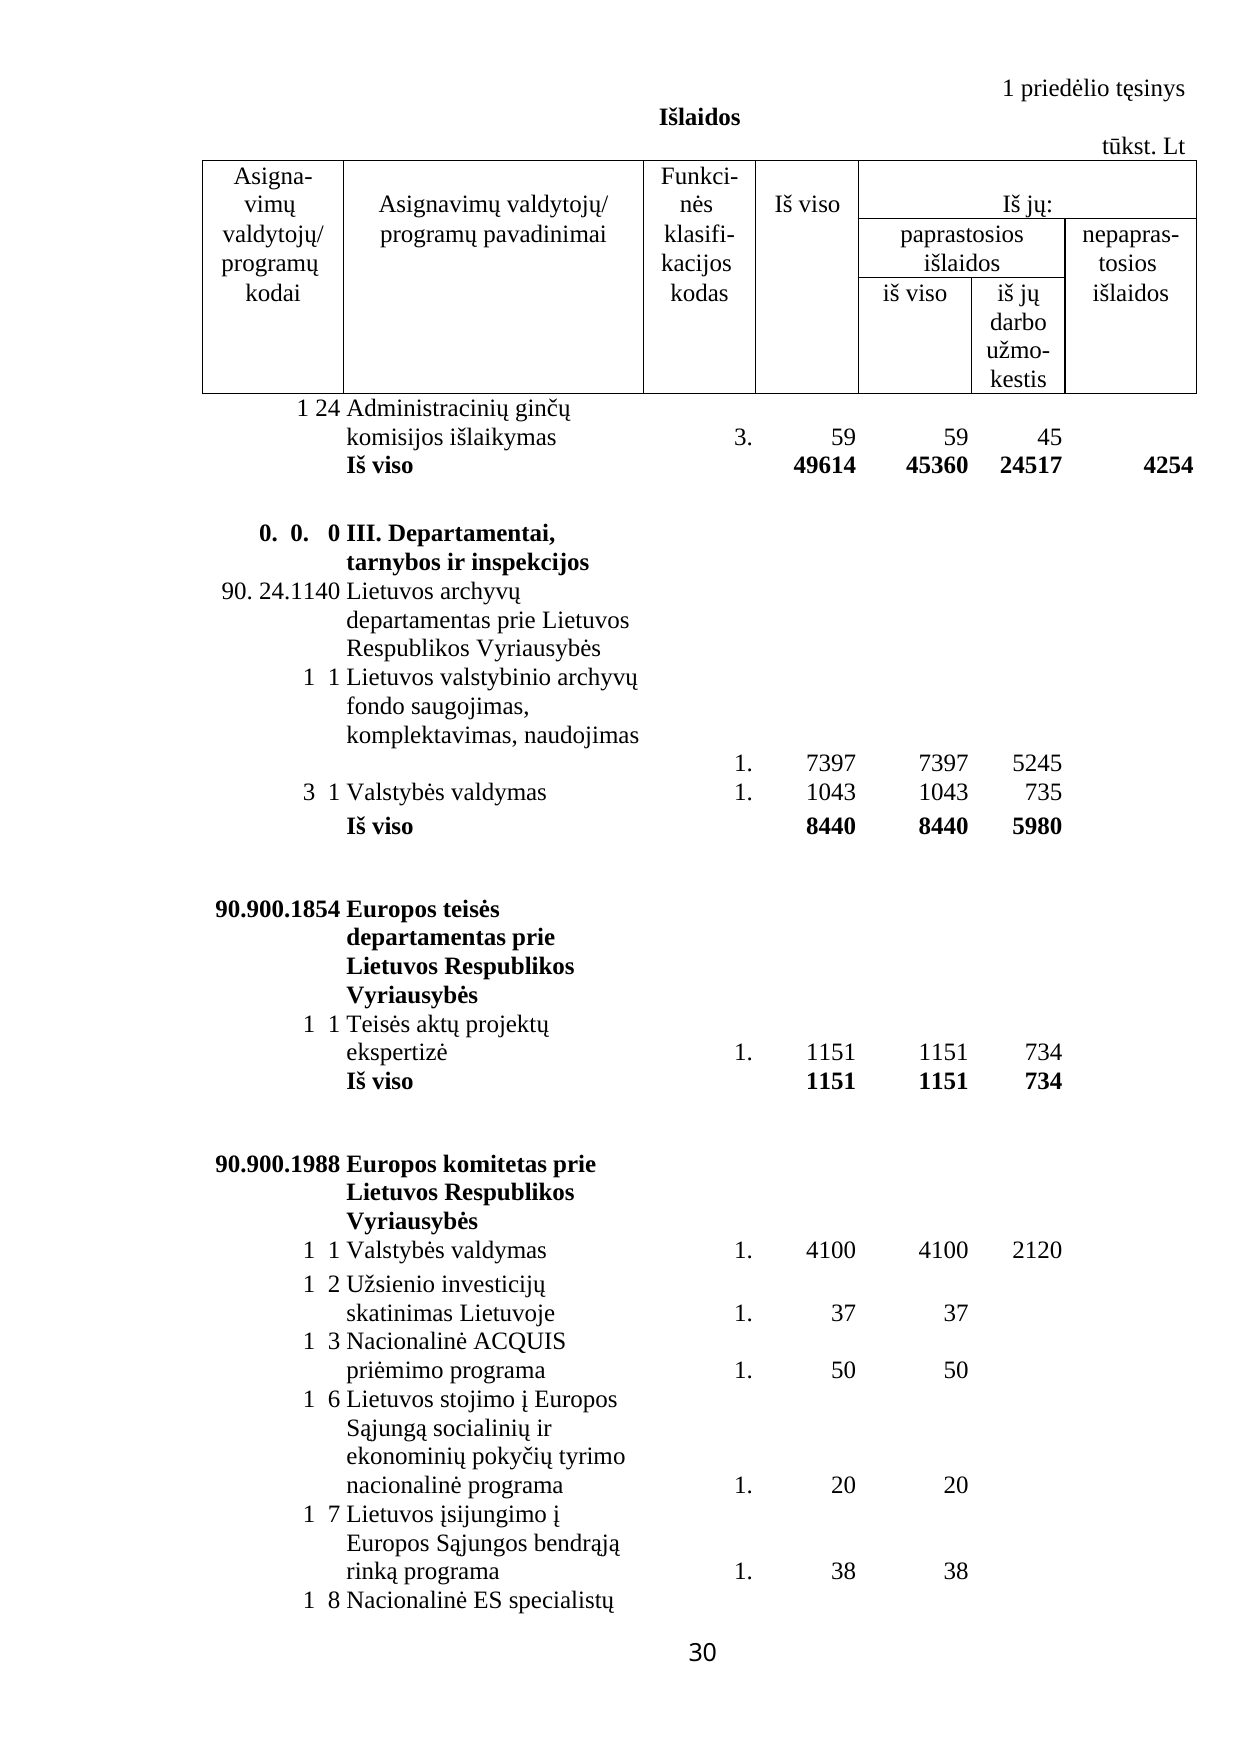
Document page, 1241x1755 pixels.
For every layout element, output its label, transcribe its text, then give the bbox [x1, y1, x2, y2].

table_cell [203, 845, 343, 894]
table_cell [203, 1066, 343, 1100]
table_cell [1065, 519, 1196, 576]
table_cell 1 24 [203, 394, 343, 450]
table_cell [1065, 1269, 1196, 1326]
table_cell [971, 845, 1065, 894]
table_cell 1. [643, 1384, 756, 1499]
table_cell 1043 [756, 777, 859, 811]
table_cell [1065, 576, 1196, 662]
table_cell kodai [203, 277, 343, 393]
table_cell 50 [859, 1326, 971, 1384]
table_cell valdytojų/ programų [203, 218, 343, 277]
table_cell Iš viso [343, 450, 643, 484]
table_cell 38 [756, 1499, 859, 1585]
table_cell [203, 485, 343, 518]
table_cell Teisės aktų projektų ekspertizė [343, 1009, 643, 1066]
table_cell 1. [643, 1499, 756, 1585]
table_cell 2120 [971, 1235, 1065, 1269]
table_cell [756, 894, 859, 1009]
table_cell [344, 277, 643, 393]
table_cell [971, 1149, 1065, 1235]
table_cell paprastosios išlaidos [859, 219, 1064, 277]
table_cell [643, 1149, 756, 1235]
table_cell iš viso [859, 278, 971, 393]
table_cell [1065, 1149, 1196, 1235]
table_cell nepapras-tosios [1066, 219, 1196, 277]
table_cell Europos teisės departamentas prie Lietuvos Respublikos Vyriausybės [343, 894, 643, 1009]
table_cell Išlaidos [203, 102, 1196, 131]
table_cell 5245 [971, 662, 1065, 777]
table_cell 1151 [859, 1009, 971, 1066]
table_cell [643, 519, 756, 576]
table_cell 8440 [859, 811, 971, 845]
table_cell [859, 1100, 971, 1149]
table_cell 1. [643, 662, 756, 777]
table_cell [971, 894, 1065, 1009]
table_cell [859, 894, 971, 1009]
table_cell [1065, 662, 1196, 777]
table_cell 734 [971, 1066, 1065, 1100]
table_cell [971, 519, 1065, 576]
table_cell [1065, 777, 1196, 811]
table_cell 37 [859, 1269, 971, 1326]
table_cell 1 1 [203, 1235, 343, 1269]
table_cell 90.900.1988 [203, 1149, 343, 1235]
table_cell 1 1 [203, 662, 343, 777]
table_cell [756, 277, 858, 393]
table_cell [756, 576, 859, 662]
table_cell Užsienio investicijų skatinimas Lietuvoje [343, 1269, 643, 1326]
table_cell [971, 1585, 1065, 1619]
table_cell [203, 450, 343, 484]
table_cell 5980 [971, 811, 1065, 845]
table_cell Administracinių ginčų komisijos išlaikymas [343, 394, 643, 450]
table_cell 24517 [971, 450, 1065, 484]
table_cell [643, 894, 756, 1009]
table_cell Lietuvos įsijungimo į Europos Sąjungos bendrąją rinką programa [343, 1499, 643, 1585]
table_cell [756, 485, 859, 518]
table_cell Asignavimų valdytojų/ [344, 161, 643, 218]
table_cell [643, 1585, 756, 1619]
table_cell Asigna-vimų [203, 161, 343, 218]
table_cell 90. 24.1140 [203, 576, 343, 662]
table_cell 1 6 [203, 1384, 343, 1499]
table_cell Lietuvos archyvų departamentas prie Lietuvos Respublikos Vyriausybės [343, 576, 643, 662]
table_cell 1 1 [203, 1009, 343, 1066]
table_cell [971, 1499, 1065, 1585]
table_cell Iš viso [756, 161, 858, 218]
table_cell [1065, 845, 1196, 894]
table_cell 735 [971, 777, 1065, 811]
table_cell 8440 [756, 811, 859, 845]
table_cell [971, 485, 1065, 518]
table_cell 20 [859, 1384, 971, 1499]
table_cell [643, 1100, 756, 1149]
table_cell [643, 450, 756, 484]
table_cell [859, 519, 971, 576]
table_cell [343, 485, 643, 518]
table_cell Lietuvos valstybinio archyvų fondo saugojimas, komplektavimas, naudojimas [343, 662, 643, 777]
table_cell 7397 [756, 662, 859, 777]
table_cell 37 [756, 1269, 859, 1326]
table_cell [1065, 394, 1196, 450]
table_cell 3. [643, 394, 756, 450]
table_cell [971, 576, 1065, 662]
table_cell [1065, 1066, 1196, 1100]
table_cell [643, 811, 756, 845]
table_cell [1065, 1009, 1196, 1066]
table_cell išlaidos [1066, 277, 1196, 393]
table_cell programų pavadinimai [344, 218, 643, 277]
table_cell [859, 576, 971, 662]
table_cell Nacionalinė ES specialistų [343, 1585, 643, 1619]
table_cell 4100 [859, 1235, 971, 1269]
table_header 1 priedėlio tęsinys [203, 74, 1196, 102]
table_cell 1. [643, 1235, 756, 1269]
table_cell 1 7 [203, 1499, 343, 1585]
table_cell [971, 1384, 1065, 1499]
table_cell 45 [971, 394, 1065, 450]
table_cell 1. [643, 1269, 756, 1326]
table_cell Nacionalinė ACQUIS priėmimo programa [343, 1326, 643, 1384]
table_cell [643, 1066, 756, 1100]
table_cell 20 [756, 1384, 859, 1499]
table_cell 734 [971, 1009, 1065, 1066]
table_cell [643, 576, 756, 662]
table_cell [859, 1585, 971, 1619]
table_cell [1065, 1235, 1196, 1269]
table_cell III. Departamentai, tarnybos ir inspekcijos [343, 519, 643, 576]
table_cell Lietuvos stojimo į Europos Sąjungą socialinių ir ekonominių pokyčių tyrimo nacionalinė programa [343, 1384, 643, 1499]
table_cell kodas [644, 277, 755, 393]
table_cell 1 2 [203, 1269, 343, 1326]
table_cell 49614 [756, 450, 859, 484]
table_cell Valstybės valdymas [343, 1235, 643, 1269]
table_cell 1151 [756, 1009, 859, 1066]
table_cell 1 8 [203, 1585, 343, 1619]
table_cell 1151 [859, 1066, 971, 1100]
table_cell iš jų darbo užmo-kestis [972, 278, 1064, 393]
table_cell [643, 845, 756, 894]
table_cell 7397 [859, 662, 971, 777]
table_cell [971, 1269, 1065, 1326]
table_cell [971, 1100, 1065, 1149]
table_cell [203, 811, 343, 845]
table_cell Europos komitetas prie Lietuvos Respublikos Vyriausybės [343, 1149, 643, 1235]
table_cell 1. [643, 1326, 756, 1384]
table_cell [1065, 1100, 1196, 1149]
table_cell [756, 1100, 859, 1149]
table_cell [1065, 811, 1196, 845]
table_cell [756, 845, 859, 894]
table_cell 59 [756, 394, 859, 450]
table_cell 3 1 [203, 777, 343, 811]
table_cell tūkst. Lt [203, 131, 1196, 160]
table_cell 38 [859, 1499, 971, 1585]
table_cell 1. [643, 777, 756, 811]
table_cell [971, 1326, 1065, 1384]
table_cell [343, 1100, 643, 1149]
table_cell 4100 [756, 1235, 859, 1269]
table_cell 1043 [859, 777, 971, 811]
table_cell [1065, 1499, 1196, 1585]
table_cell [203, 1100, 343, 1149]
table_cell 90.900.1854 [203, 894, 343, 1009]
table_cell Iš jų: [859, 161, 1196, 218]
table_cell [859, 1149, 971, 1235]
table_cell [756, 1585, 859, 1619]
table_cell [756, 519, 859, 576]
table_cell [1065, 1585, 1196, 1619]
table_cell Valstybės valdymas [343, 777, 643, 811]
table_cell 0. 0. 0 [203, 519, 343, 576]
table_cell 4254 [1065, 450, 1196, 484]
table_cell [1065, 485, 1196, 518]
table_cell [756, 1149, 859, 1235]
table_cell 1 3 [203, 1326, 343, 1384]
table_cell [343, 845, 643, 894]
table_cell [643, 485, 756, 518]
table_cell Iš viso [343, 1066, 643, 1100]
table_cell [859, 485, 971, 518]
table_cell 1. [643, 1009, 756, 1066]
table_cell [1065, 1384, 1196, 1499]
table_cell [756, 218, 858, 277]
table_cell 59 [859, 394, 971, 450]
table_cell [1065, 894, 1196, 1009]
table_cell klasifi-kacijos [644, 218, 755, 277]
table_cell Iš viso [343, 811, 643, 845]
table_cell 1151 [756, 1066, 859, 1100]
table_cell Funkci-nės [644, 161, 755, 218]
table_cell 45360 [859, 450, 971, 484]
table_cell [859, 845, 971, 894]
table_cell [1065, 1326, 1196, 1384]
table_cell 50 [756, 1326, 859, 1384]
